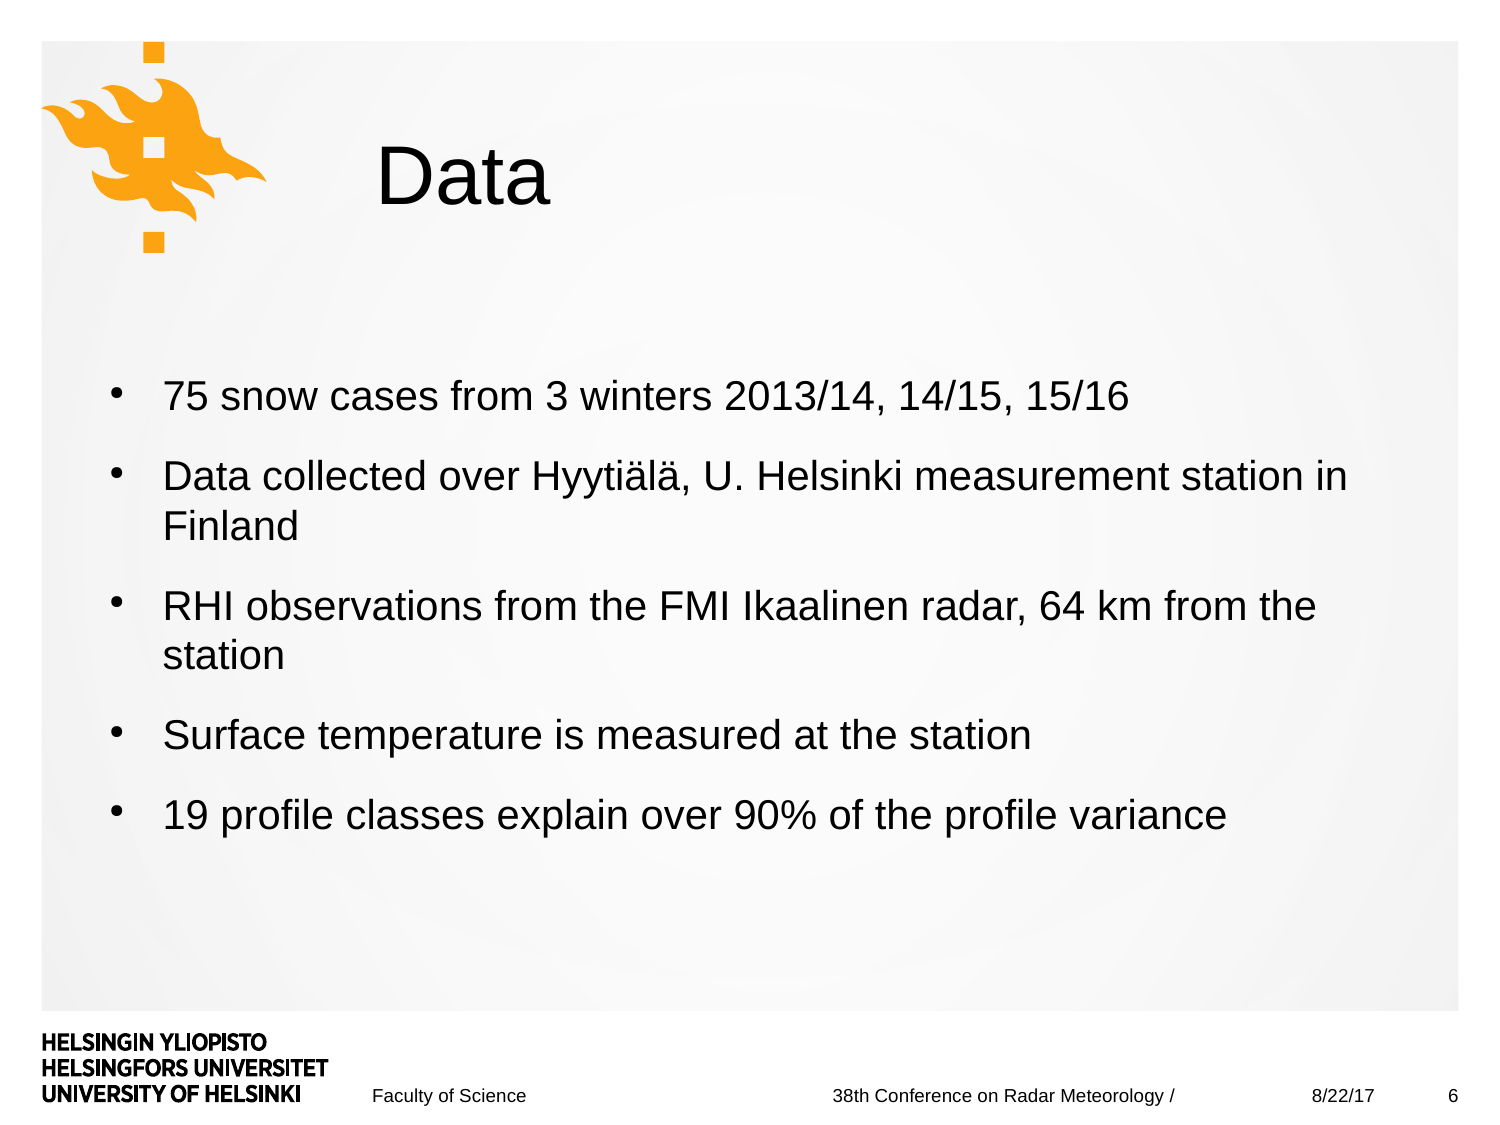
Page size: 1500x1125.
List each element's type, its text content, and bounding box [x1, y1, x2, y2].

list 75 snow cases from 3 winters 2013/14, 14/15, 15/16 Data collected over Hyytiälä, U. Helsinki measurement station in Finland RHI observations from the FMI Ikaalinen radar, 64 km from the station Surface temperature is measured at the station 19 profile classes explain over 90% of the profile variance [76, 361, 1453, 1000]
picture [144, 137, 164, 158]
title Data [360, 113, 1447, 319]
picture [41, 41, 1459, 1011]
